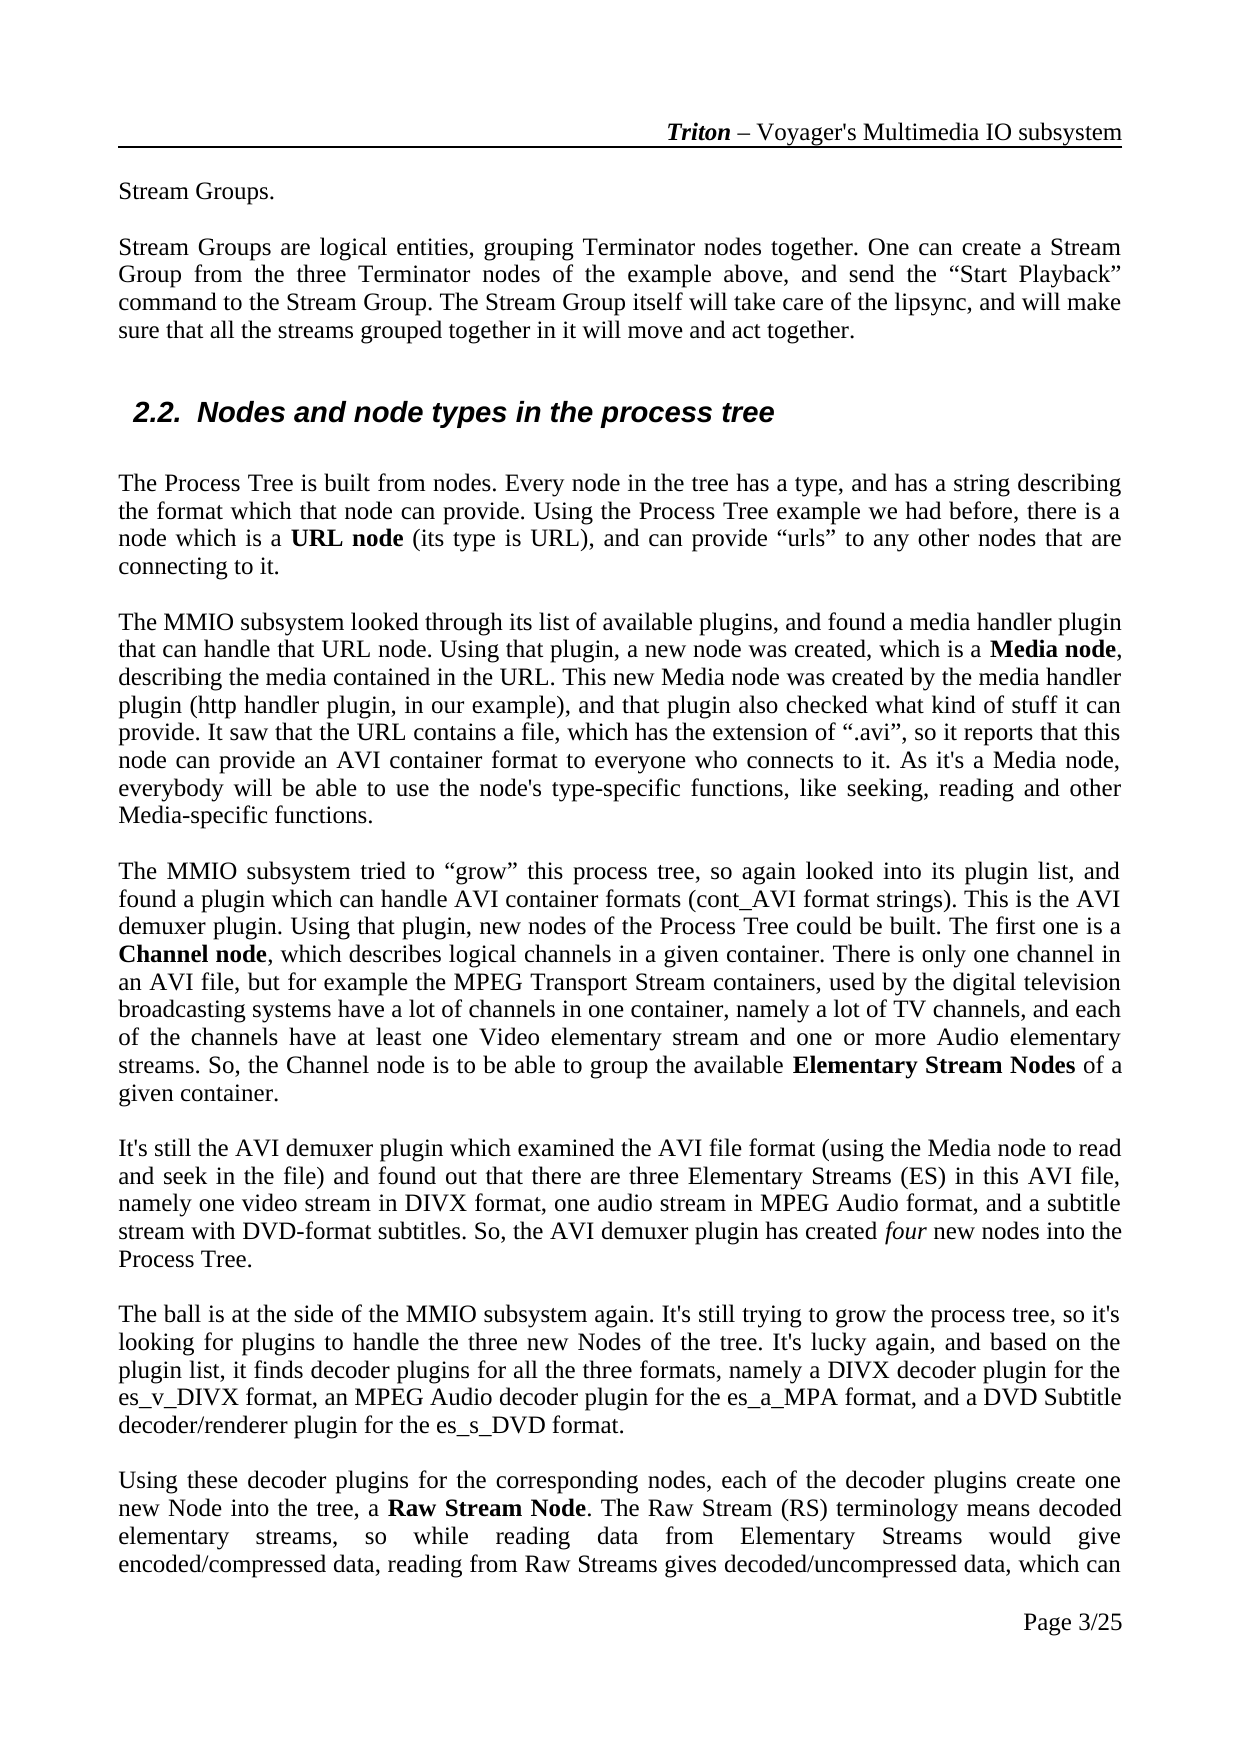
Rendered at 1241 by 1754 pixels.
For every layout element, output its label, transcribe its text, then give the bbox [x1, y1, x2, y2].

text The MMIO subsystem looked through its list of available plugins, and found a media handler plugin that can handle that URL node. Using that plugin, a new node was created, which is a Media node, describing the media contained in the URL. This new Media node was created by the media handler plugin (http handler plugin, in our example), and that plugin also checked what kind of stuff it can provide. It saw that the URL contains a file, which has the extension of “.avi”, so it reports that this node can provide an AVI container format to everyone who connects to it. As it's a Media node, everybody will be able to use the node's type-specific functions, like seeking, reading and other Media-specific functions. [118, 608, 1122, 829]
text Stream Groups. [118, 177, 1122, 205]
text Stream Groups are logical entities, grouping Terminator nodes together. One can create a Stream Group from the three Terminator nodes of the example above, and send the “Start Playback” command to the Stream Group. The Stream Group itself will take care of the lipsync, and will make sure that all the streams grouped together in it will move and act together. [118, 233, 1122, 344]
text The MMIO subsystem tried to “grow” this process tree, so again looked into its plugin list, and found a plugin which can handle AVI container formats (cont_AVI format strings). This is the AVI demuxer plugin. Using that plugin, new nodes of the Process Tree could be built. The first one is a Channel node, which describes logical channels in a given container. There is only one channel in an AVI file, but for example the MPEG Transport Stream containers, used by the digital television broadcasting systems have a lot of channels in one container, namely a lot of TV channels, and each of the channels have at least one Video elementary stream and one or more Audio elementary streams. So, the Channel node is to be able to group the available Elementary Stream Nodes of a given container. [118, 857, 1122, 1106]
subtitle Nodes and node types in the process tree [133, 396, 1122, 429]
text The Process Tree is built from nodes. Every node in the tree has a type, and has a string describing the format which that node can provide. Using the Process Tree example we had before, there is a node which is a URL node (its type is URL), and can provide “urls” to any other nodes that are connecting to it. [118, 469, 1122, 580]
text It's still the AVI demuxer plugin which examined the AVI file format (using the Media node to read and seek in the file) and found out that there are three Elementary Streams (ES) in this AVI file, namely one video stream in DIVX format, one audio stream in MPEG Audio format, and a subtitle stream with DVD-format subtitles. So, the AVI demuxer plugin has created four new nodes into the Process Tree. [118, 1134, 1122, 1273]
text The ball is at the side of the MMIO subsystem again. It's still trying to grow the process tree, so it's looking for plugins to handle the three new Nodes of the tree. It's lucky again, and based on the plugin list, it finds decoder plugins for all the three formats, namely a DIVX decoder plugin for the es_v_DIVX format, an MPEG Audio decoder plugin for the es_a_MPA format, and a DVD Subtitle decoder/renderer plugin for the es_s_DVD format. [118, 1300, 1122, 1439]
text Using these decoder plugins for the corresponding nodes, each of the decoder plugins create one new Node into the tree, a Raw Stream Node. The Raw Stream (RS) terminology means decoded elementary streams, so while reading data from Elementary Streams would give encoded/compressed data, reading from Raw Streams gives decoded/uncompressed data, which can [118, 1467, 1122, 1577]
